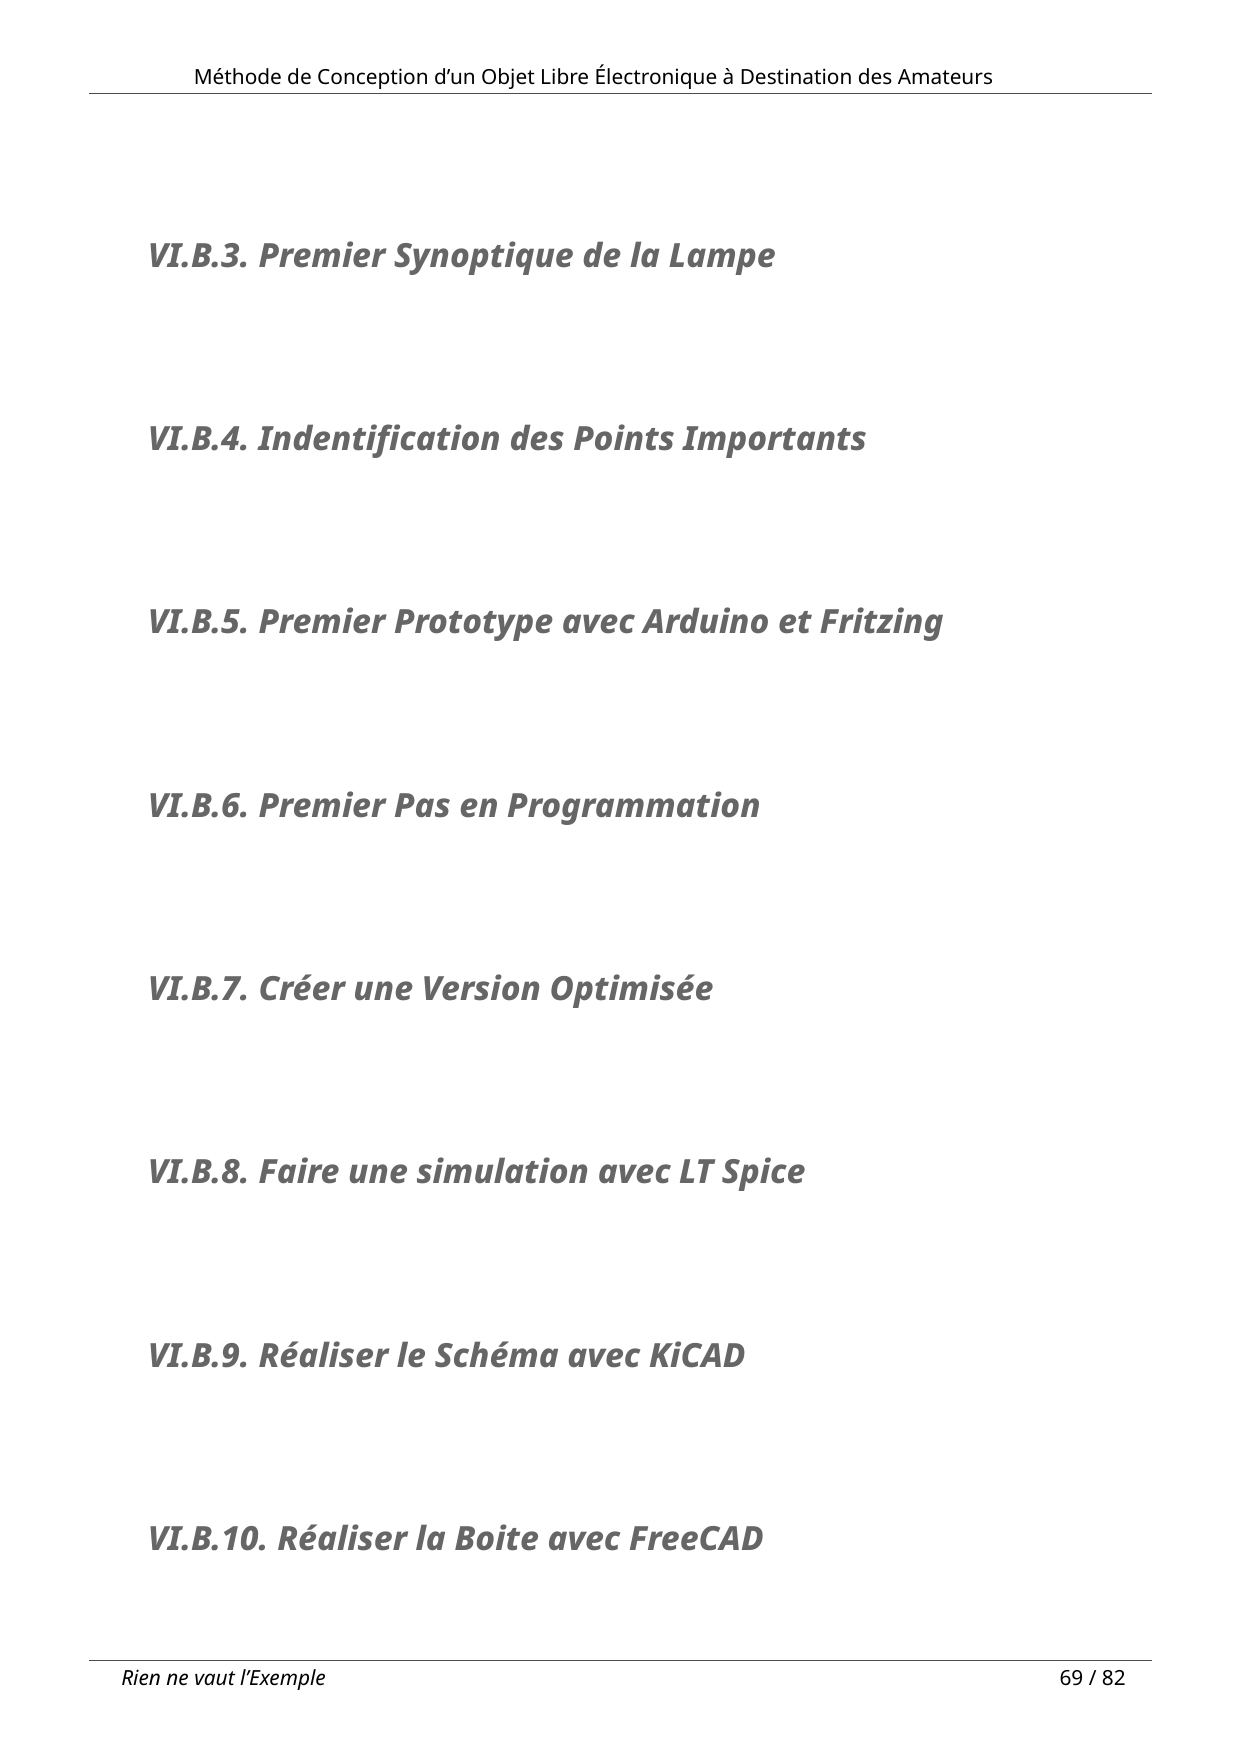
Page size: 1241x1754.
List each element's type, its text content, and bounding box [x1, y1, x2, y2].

subtitle Réaliser la Boite avec FreeCAD [148, 1515, 1152, 1560]
subtitle Premier Prototype avec Arduino et Fritzing [148, 598, 1152, 644]
subtitle Créer une Version Optimisée [148, 965, 1152, 1010]
subtitle Faire une simulation avec LT Spice [148, 1148, 1152, 1194]
subtitle Premier Synoptique de la Lampe [148, 232, 1152, 277]
subtitle Premier Pas en Programmation [148, 782, 1152, 827]
subtitle Indentification des Points Importants [148, 415, 1152, 460]
subtitle Réaliser le Schéma avec KiCAD [148, 1332, 1152, 1377]
